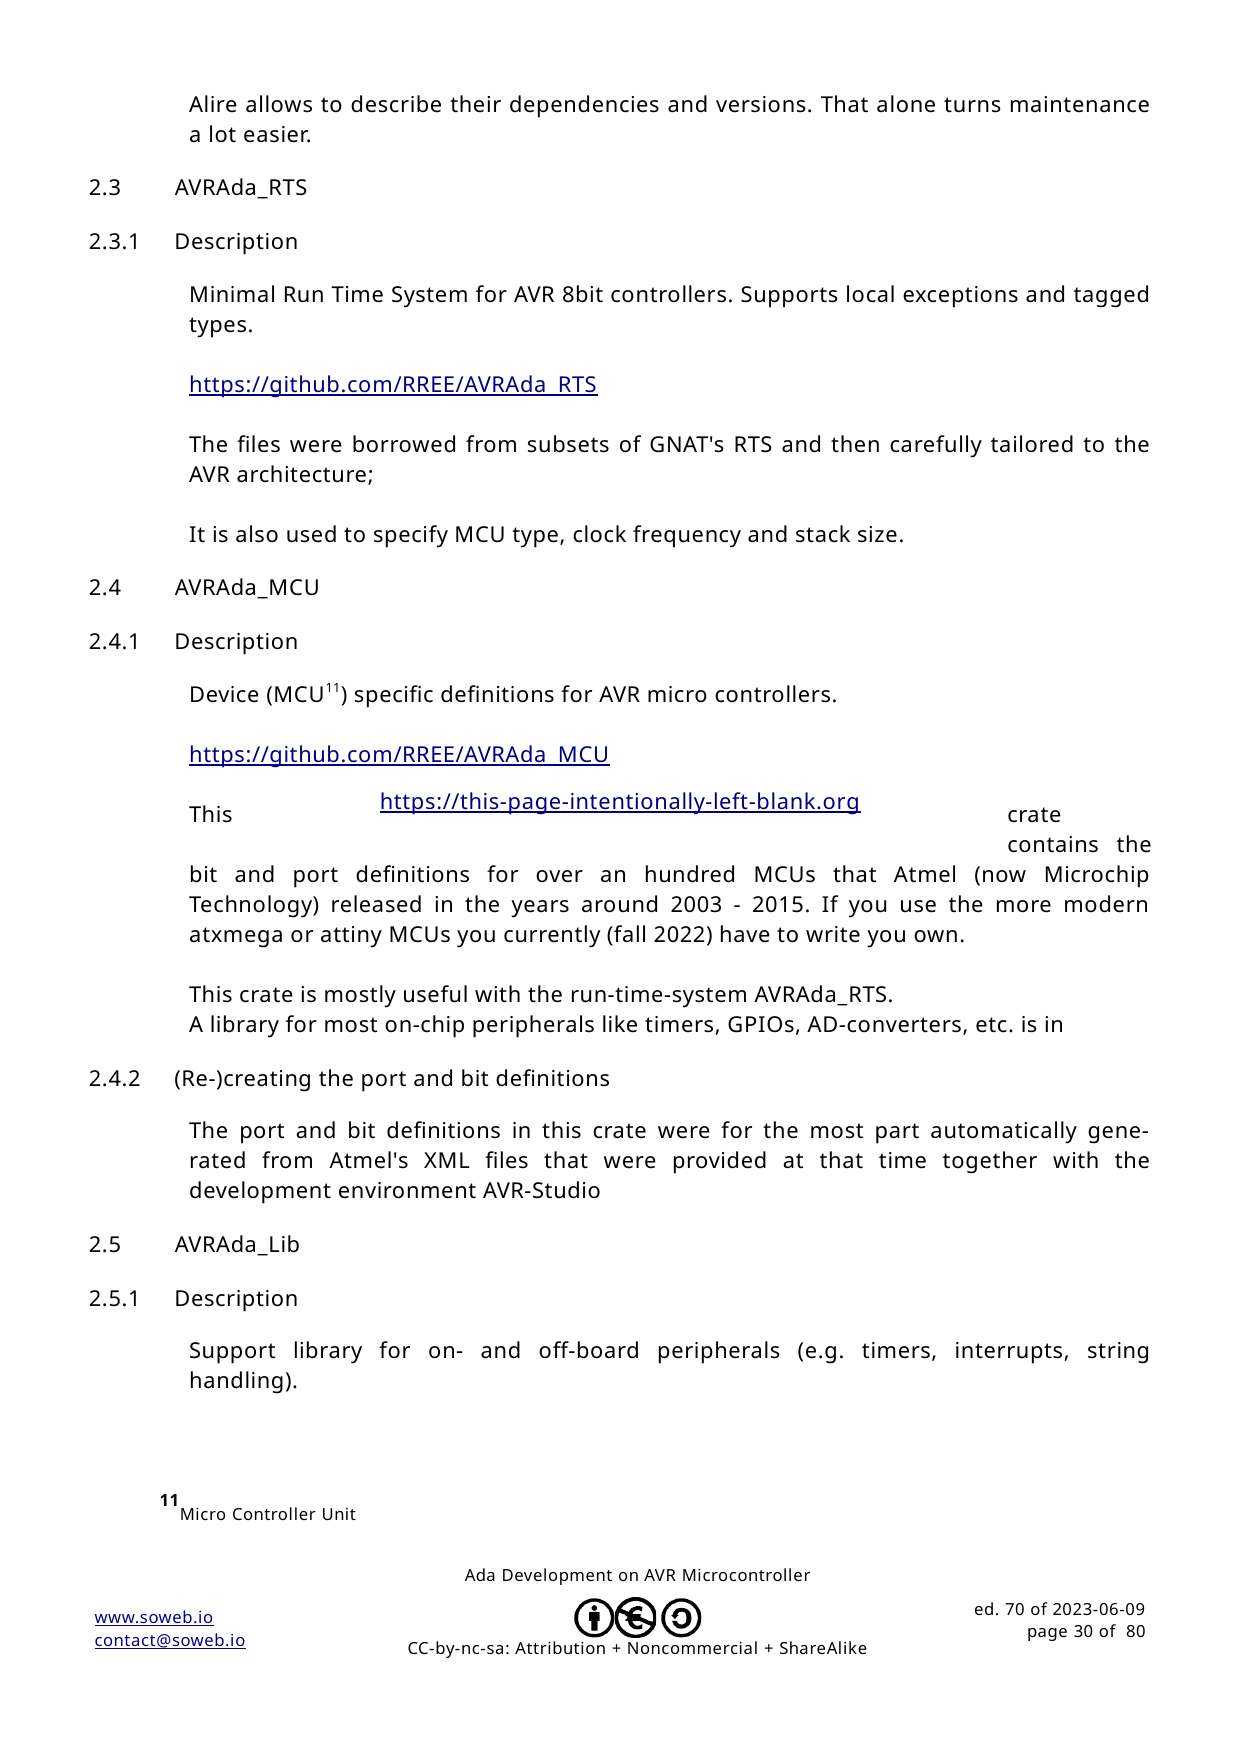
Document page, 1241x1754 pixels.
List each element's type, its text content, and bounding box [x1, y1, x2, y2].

text Support library for on- and off-board peripherals (e.g. timers, interrupts, string handling). [189, 1335, 1152, 1395]
subtitle AVRAda_MCU [88, 572, 1152, 602]
text Device (MCU) specific definitions for AVR micro controllers. [189, 679, 1152, 709]
text The files were borrowed from subsets of GNAT's RTS and then carefully tailored to the AVR architecture; [189, 429, 1152, 489]
text A library for most on-chip peripherals like timers, GPIOs, AD-converters, etc. is in [189, 1009, 1152, 1039]
text https://github.com/RREE/AVRAda_MCU [189, 739, 1152, 769]
subtitle AVRAda_Lib [88, 1229, 1152, 1259]
text Alire allows to describe their dependencies and versions. That alone turns maintenance a lot easier. [189, 88, 1152, 148]
text Minimal Run Time System for AVR 8bit controllers. Supports local exceptions and tagged types. [189, 279, 1152, 339]
picture [573, 1597, 657, 1638]
picture [660, 1597, 702, 1638]
subtitle Description [88, 226, 1152, 267]
text https://github.com/RREE/AVRAda_RTS [189, 369, 1152, 399]
subtitle (Re-)creating the port and bit definitions [88, 1062, 1152, 1103]
text This crate is mostly useful with the run-time-system AVRAda_RTS. [189, 979, 1152, 1009]
text This crate contains the bit and port definitions for over an hundred MCUs that Atmel (now Microchip Technology) released in the years around 2003 - 2015. If you use the more modern atxmega or attiny MCUs you currently (fall 2022) have to write you own. [189, 799, 1152, 949]
text https://this-page-intentionally-left-blank.org [233, 786, 1007, 816]
subtitle Description [88, 1282, 1152, 1323]
subtitle AVRAda_RTS [88, 172, 1152, 202]
text Micro Controller Unit [159, 1489, 1152, 1528]
text It is also used to specify MCU type, clock frequency and stack size. [189, 519, 1152, 549]
subtitle Description [88, 626, 1152, 667]
text The port and bit definitions in this crate were for the most part automatically gene- rated from Atmel's XML files that were provided at that time together with the development environment AVR-Studio [189, 1115, 1152, 1205]
